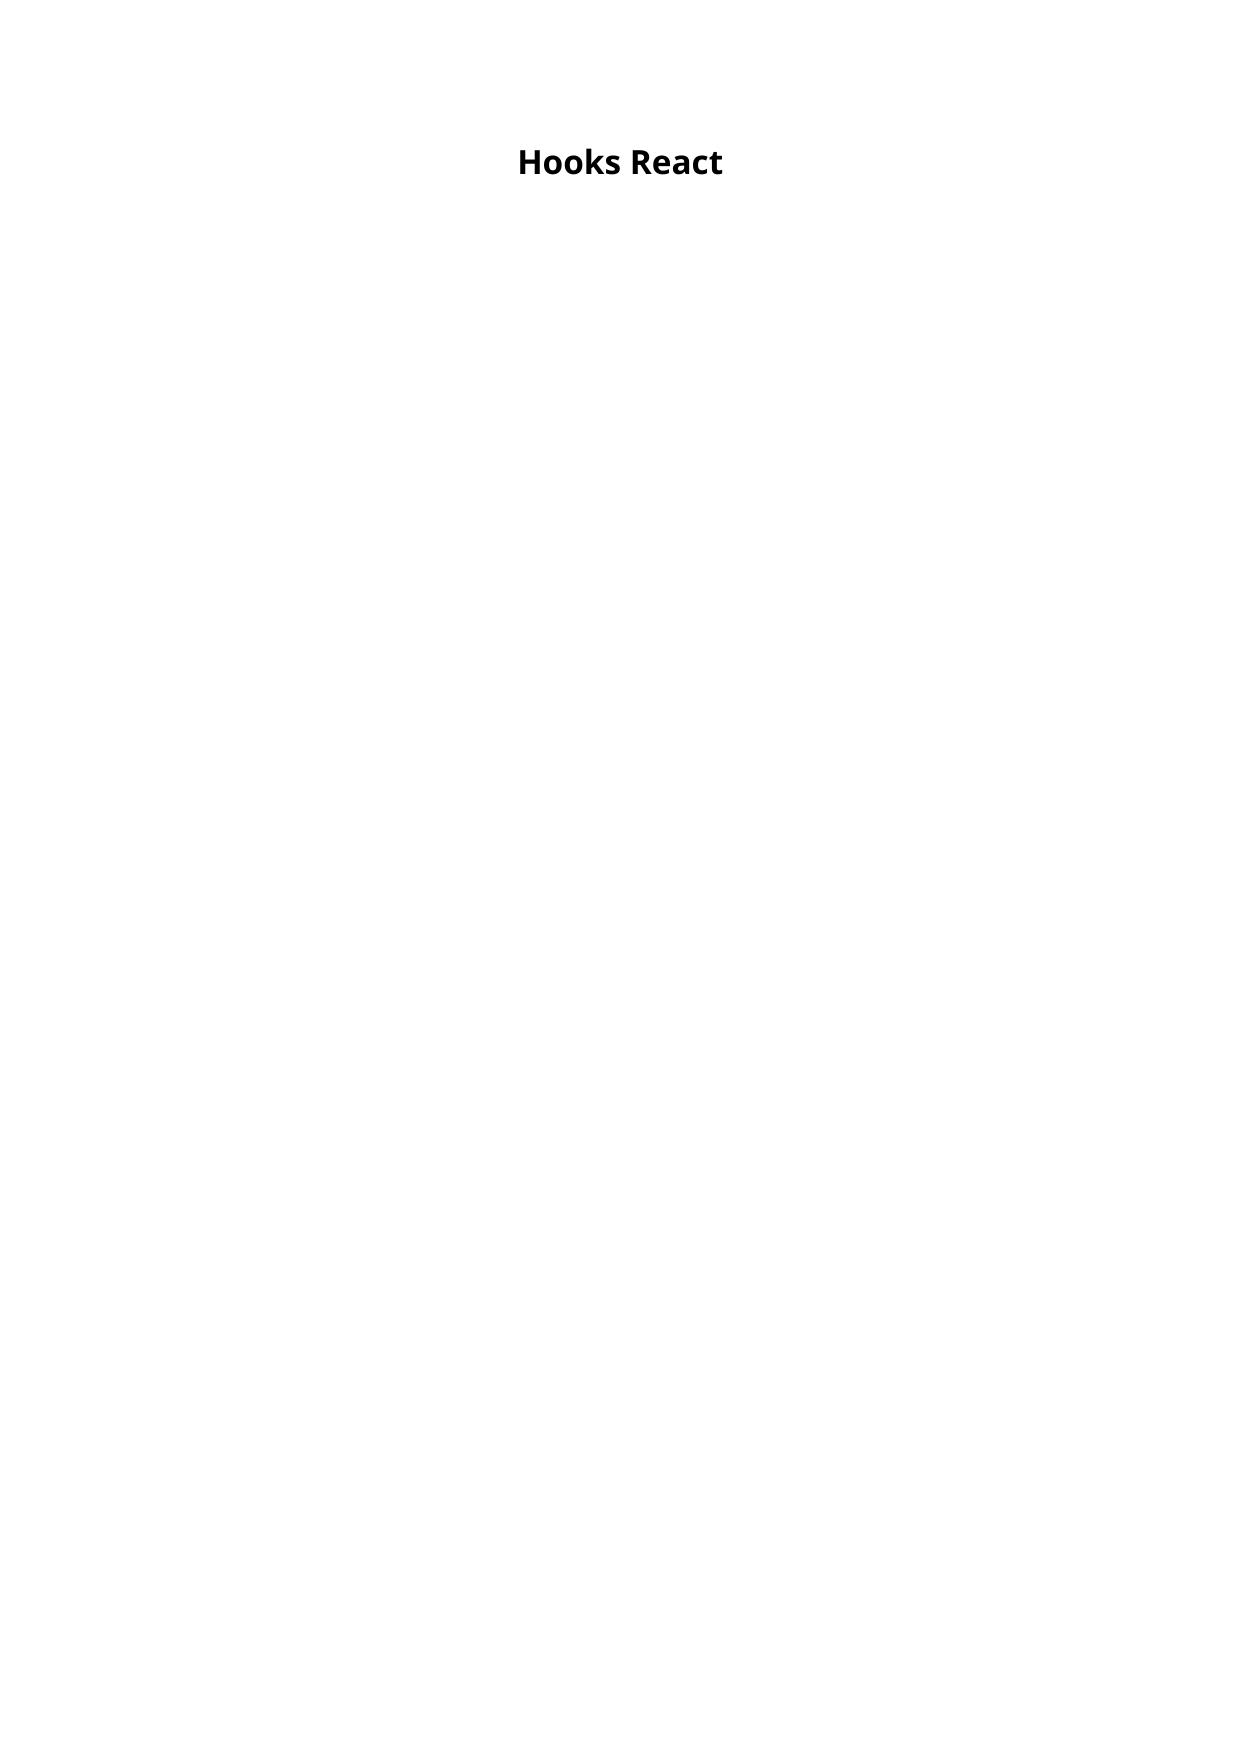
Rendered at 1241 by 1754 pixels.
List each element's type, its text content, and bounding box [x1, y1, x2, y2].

subtitle Hooks React [118, 139, 1122, 184]
